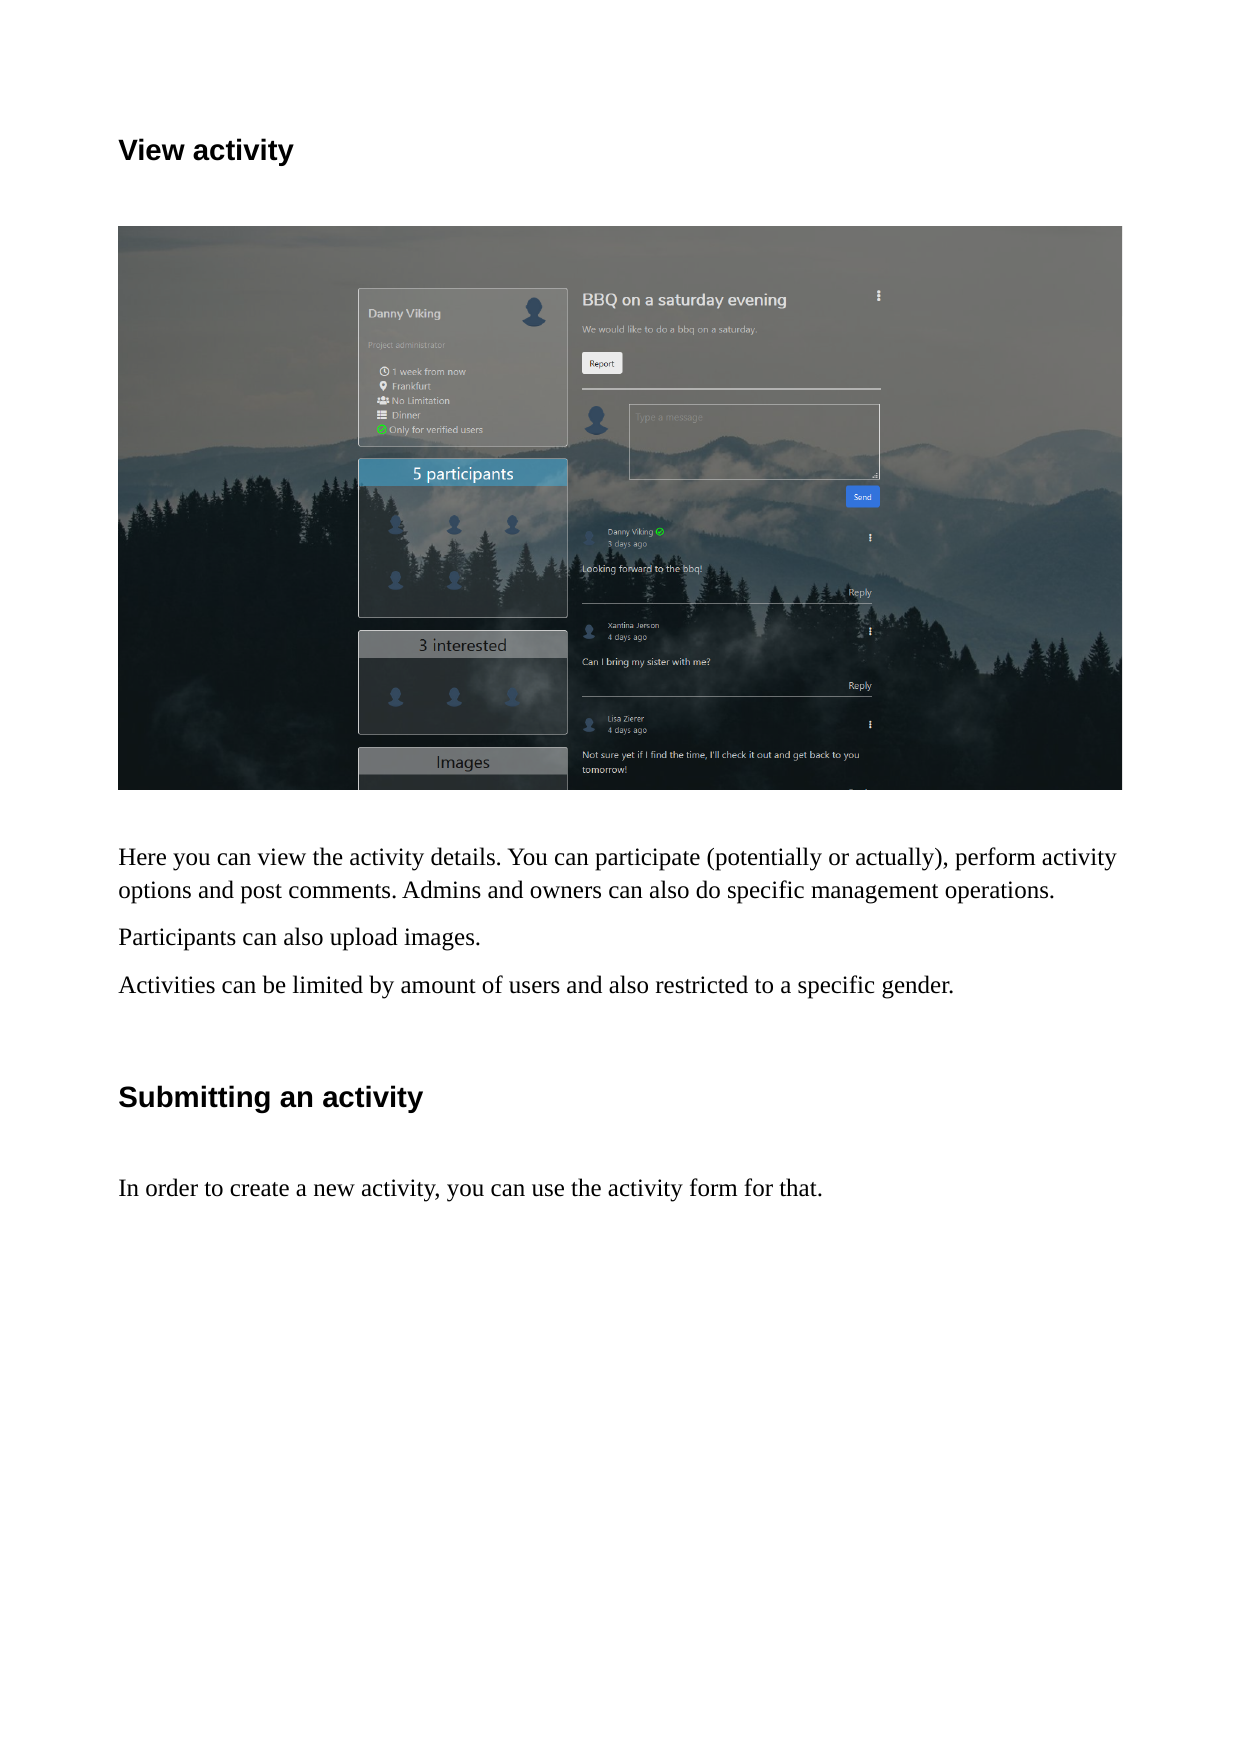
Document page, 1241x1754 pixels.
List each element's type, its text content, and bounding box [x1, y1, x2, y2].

text Participants can also upload images. [118, 922, 1122, 951]
text In order to create a new activity, you can use the activity form for that. [118, 1173, 1122, 1202]
subtitle Submitting an activity [118, 1080, 1122, 1113]
text Activities can be limited by amount of users and also restricted to a specific gender. [118, 970, 1122, 999]
subtitle View activity [118, 133, 1122, 166]
text Here you can view the activity details. You can participate (potentially or actually), perform activity options and post comments. Admins and owners can also do specific management operations. [118, 842, 1122, 903]
picture [118, 226, 1123, 790]
